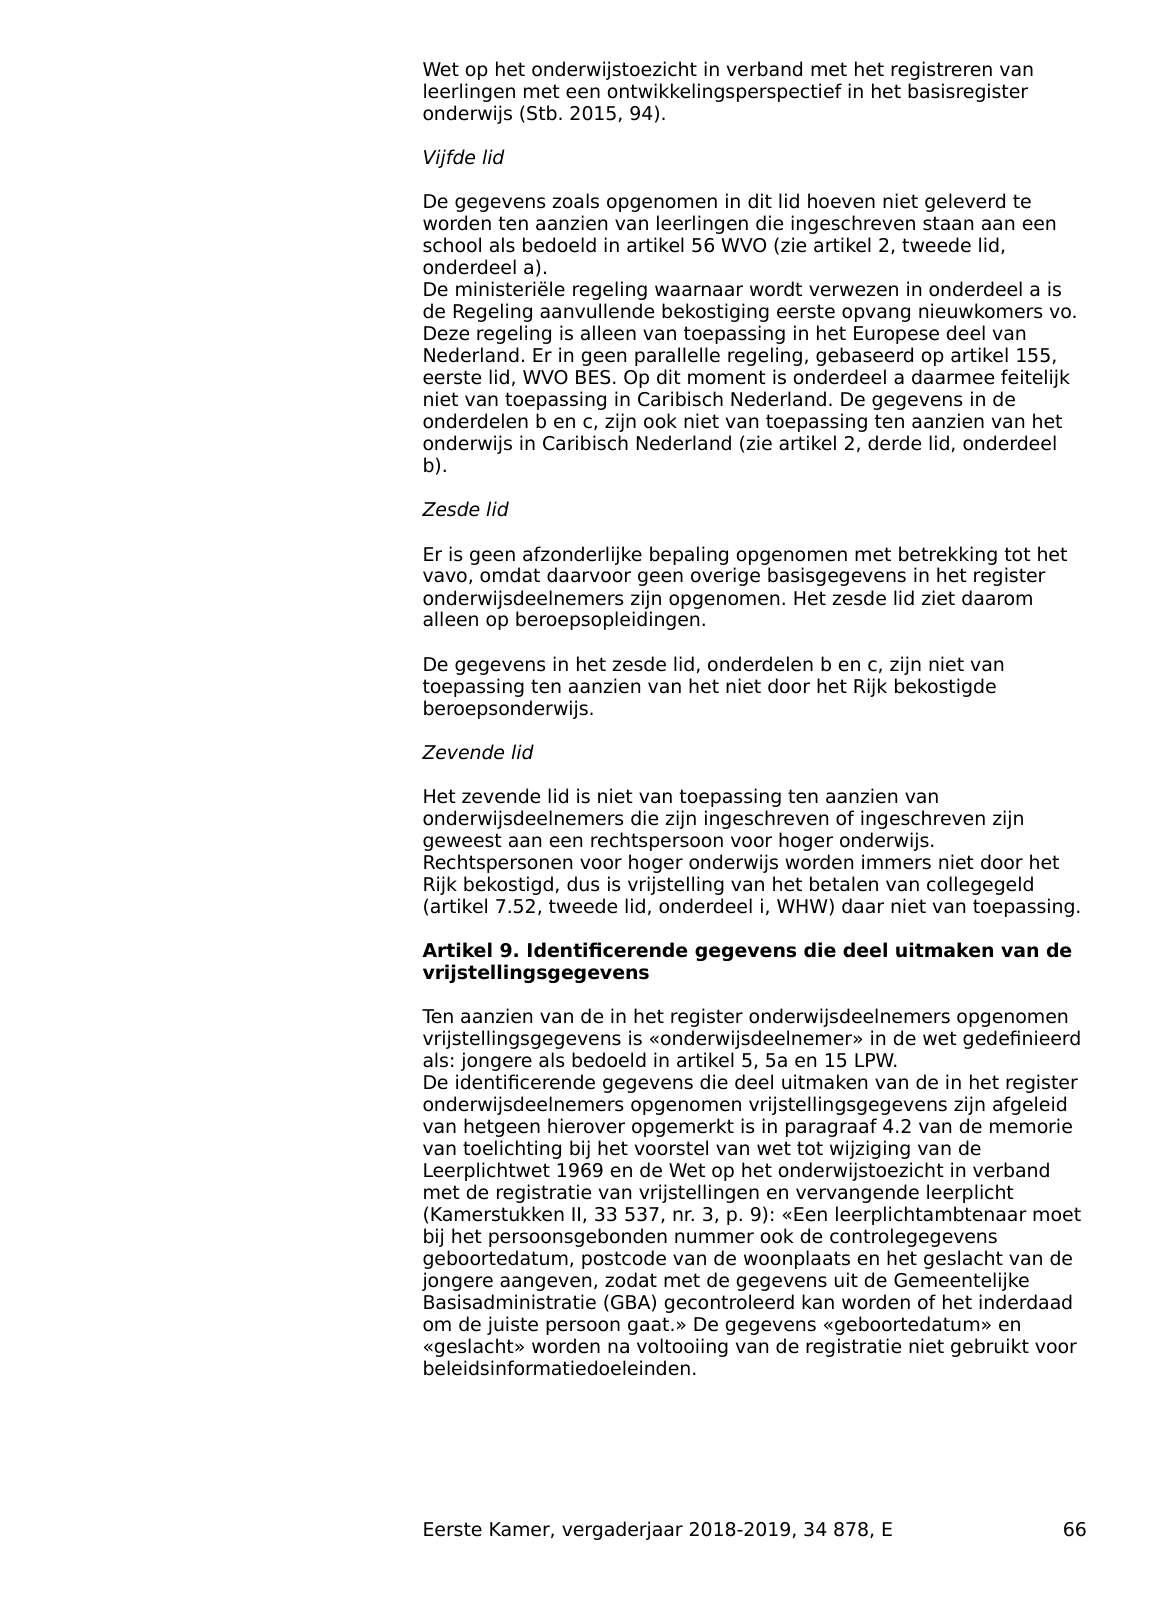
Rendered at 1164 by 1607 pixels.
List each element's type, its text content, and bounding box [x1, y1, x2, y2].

text De gegevens zoals opgenomen in dit lid hoeven niet geleverd te worden ten aanzien van leerlingen die ingeschreven staan aan een school als bedoeld in artikel 56 WVO (zie artikel 2, tweede lid, onderdeel a). [422, 191, 1087, 279]
subtitle Zevende lid [422, 742, 1087, 764]
subtitle Zesde lid [422, 499, 1087, 521]
subtitle Vijfde lid [422, 147, 1087, 169]
text De identificerende gegevens die deel uitmaken van de in het register onderwijsdeelnemers opgenomen vrijstellingsgegevens zijn afgeleid van hetgeen hierover opgemerkt is in paragraaf 4.2 van de memorie van toelichting bij het voorstel van wet tot wijziging van de Leerplichtwet 1969 en de Wet op het onderwijstoezicht in verband met de registratie van vrijstellingen en vervangende leerplicht (Kamerstukken II, 33 537, nr. 3, p. 9): «Een leerplichtambtenaar moet bij het persoonsgebonden nummer ook de controlegegevens geboortedatum, postcode van de woonplaats en het geslacht van de jongere aangeven, zodat met de gegevens uit de Gemeentelijke Basisadministratie (GBA) gecontroleerd kan worden of het inderdaad om de juiste persoon gaat.» De gegevens «geboortedatum» en «geslacht» worden na voltooiing van de registratie niet gebruikt voor beleidsinformatiedoeleinden. [422, 1072, 1087, 1380]
text De ministeriële regeling waarnaar wordt verwezen in onderdeel a is de Regeling aanvullende bekostiging eerste opvang nieuwkomers vo. Deze regeling is alleen van toepassing in het Europese deel van Nederland. Er in geen parallelle regeling, gebaseerd op artikel 155, eerste lid, WVO BES. Op dit moment is onderdeel a daarmee feitelijk niet van toepassing in Caribisch Nederland. De gegevens in de onderdelen b en c, zijn ook niet van toepassing ten aanzien van het onderwijs in Caribisch Nederland (zie artikel 2, derde lid, onderdeel b). [422, 279, 1087, 477]
subtitle Artikel 9. Identificerende gegevens die deel uitmaken van de vrijstellingsgegevens [422, 940, 1087, 984]
text Het zevende lid is niet van toepassing ten aanzien van onderwijsdeelnemers die zijn ingeschreven of ingeschreven zijn geweest aan een rechtspersoon voor hoger onderwijs. Rechtspersonen voor hoger onderwijs worden immers niet door het Rijk bekostigd, dus is vrijstelling van het betalen van collegegeld (artikel 7.52, tweede lid, onderdeel i, WHW) daar niet van toepassing. [422, 786, 1087, 918]
text Wet op het onderwijstoezicht in verband met het registreren van leerlingen met een ontwikkelingsperspectief in het basisregister onderwijs (Stb. 2015, 94). [422, 59, 1087, 125]
text De gegevens in het zesde lid, onderdelen b en c, zijn niet van toepassing ten aanzien van het niet door het Rijk bekostigde beroepsonderwijs. [422, 653, 1087, 719]
text Ten aanzien van de in het register onderwijsdeelnemers opgenomen vrijstellingsgegevens is «onderwijsdeelnemer» in de wet gedefinieerd als: jongere als bedoeld in artikel 5, 5a en 15 LPW. [422, 1006, 1087, 1072]
text Er is geen afzonderlijke bepaling opgenomen met betrekking tot het vavo, omdat daarvoor geen overige basisgegevens in het register onderwijsdeelnemers zijn opgenomen. Het zesde lid ziet daarom alleen op beroepsopleidingen. [422, 543, 1087, 631]
